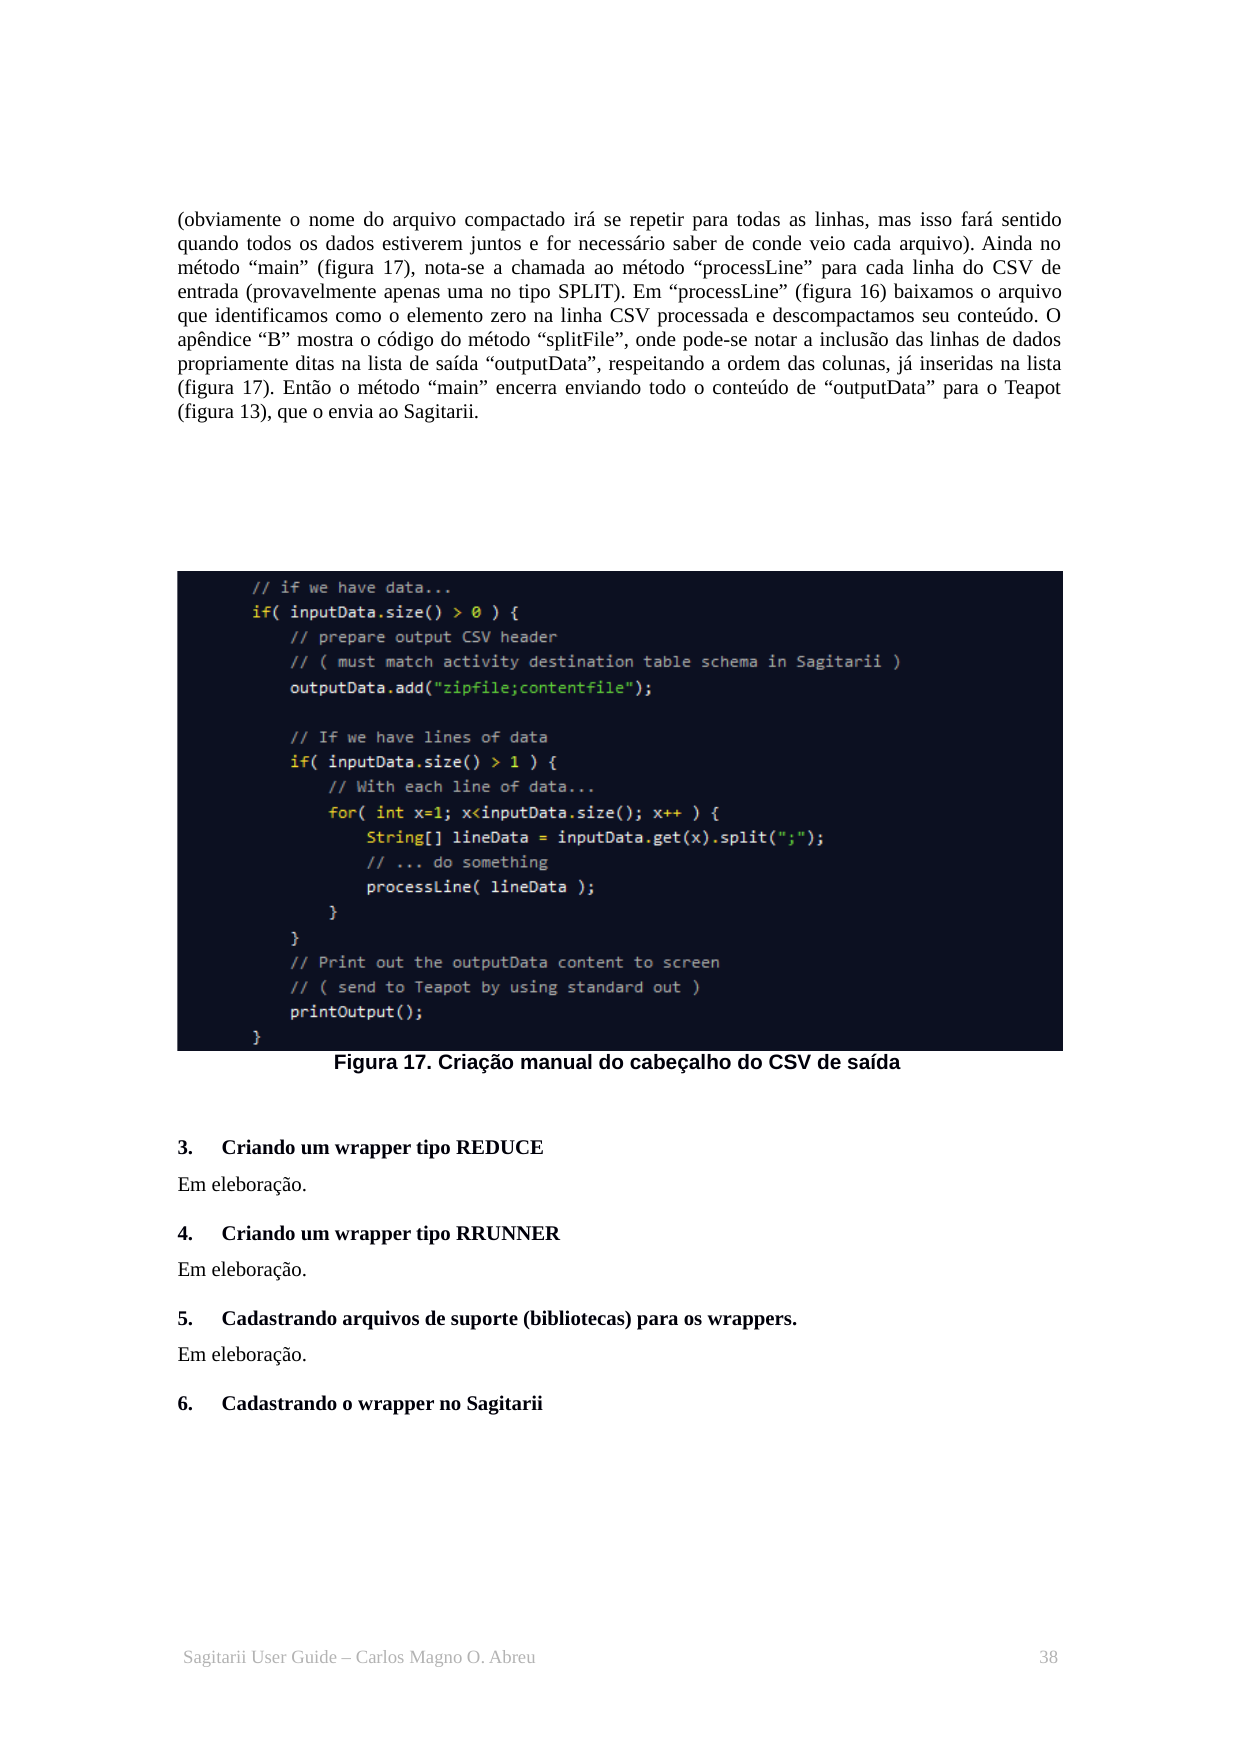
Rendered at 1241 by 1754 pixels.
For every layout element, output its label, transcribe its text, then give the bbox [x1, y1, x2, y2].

title Criando um wrapper tipo RRUNNER [177, 1221, 1063, 1244]
title Criando um wrapper tipo REDUCE [177, 1135, 1063, 1159]
text Em eleboração. [177, 1342, 1063, 1366]
text (obviamente o nome do arquivo compactado irá se repetir para todas as linhas, mas isso fará sentido quando todos os dados estiverem juntos e for necessário saber de conde veio cada arquivo). Ainda no método “main” (figura 17), nota-se a chamada ao método “processLine” para cada linha do CSV de entrada (provavelmente apenas uma no tipo SPLIT). Em “processLine” (figura 16) baixamos o arquivo que identificamos como o elemento zero na linha CSV processada e descompactamos seu conteúdo. O apêndice “B” mostra o código do método “splitFile”, onde pode-se notar a inclusão das linhas de dados propriamente ditas na lista de saída “outputData”, respeitando a ordem das colunas, já inseridas na lista (figura 17). Então o método “main” encerra enviando todo o conteúdo de “outputData” para o Teapot (figura 13), que o envia ao Sagitarii. [177, 207, 1063, 423]
text Em eleboração. [177, 1172, 1063, 1196]
text Em eleboração. [177, 1257, 1063, 1281]
title Cadastrando arquivos de suporte (bibliotecas) para os wrappers. [177, 1306, 1063, 1330]
title Cadastrando o wrapper no Sagitarii [177, 1391, 1063, 1415]
text Figura 17. Criação manual do cabeçalho do CSV de saída [224, 1051, 1016, 1074]
